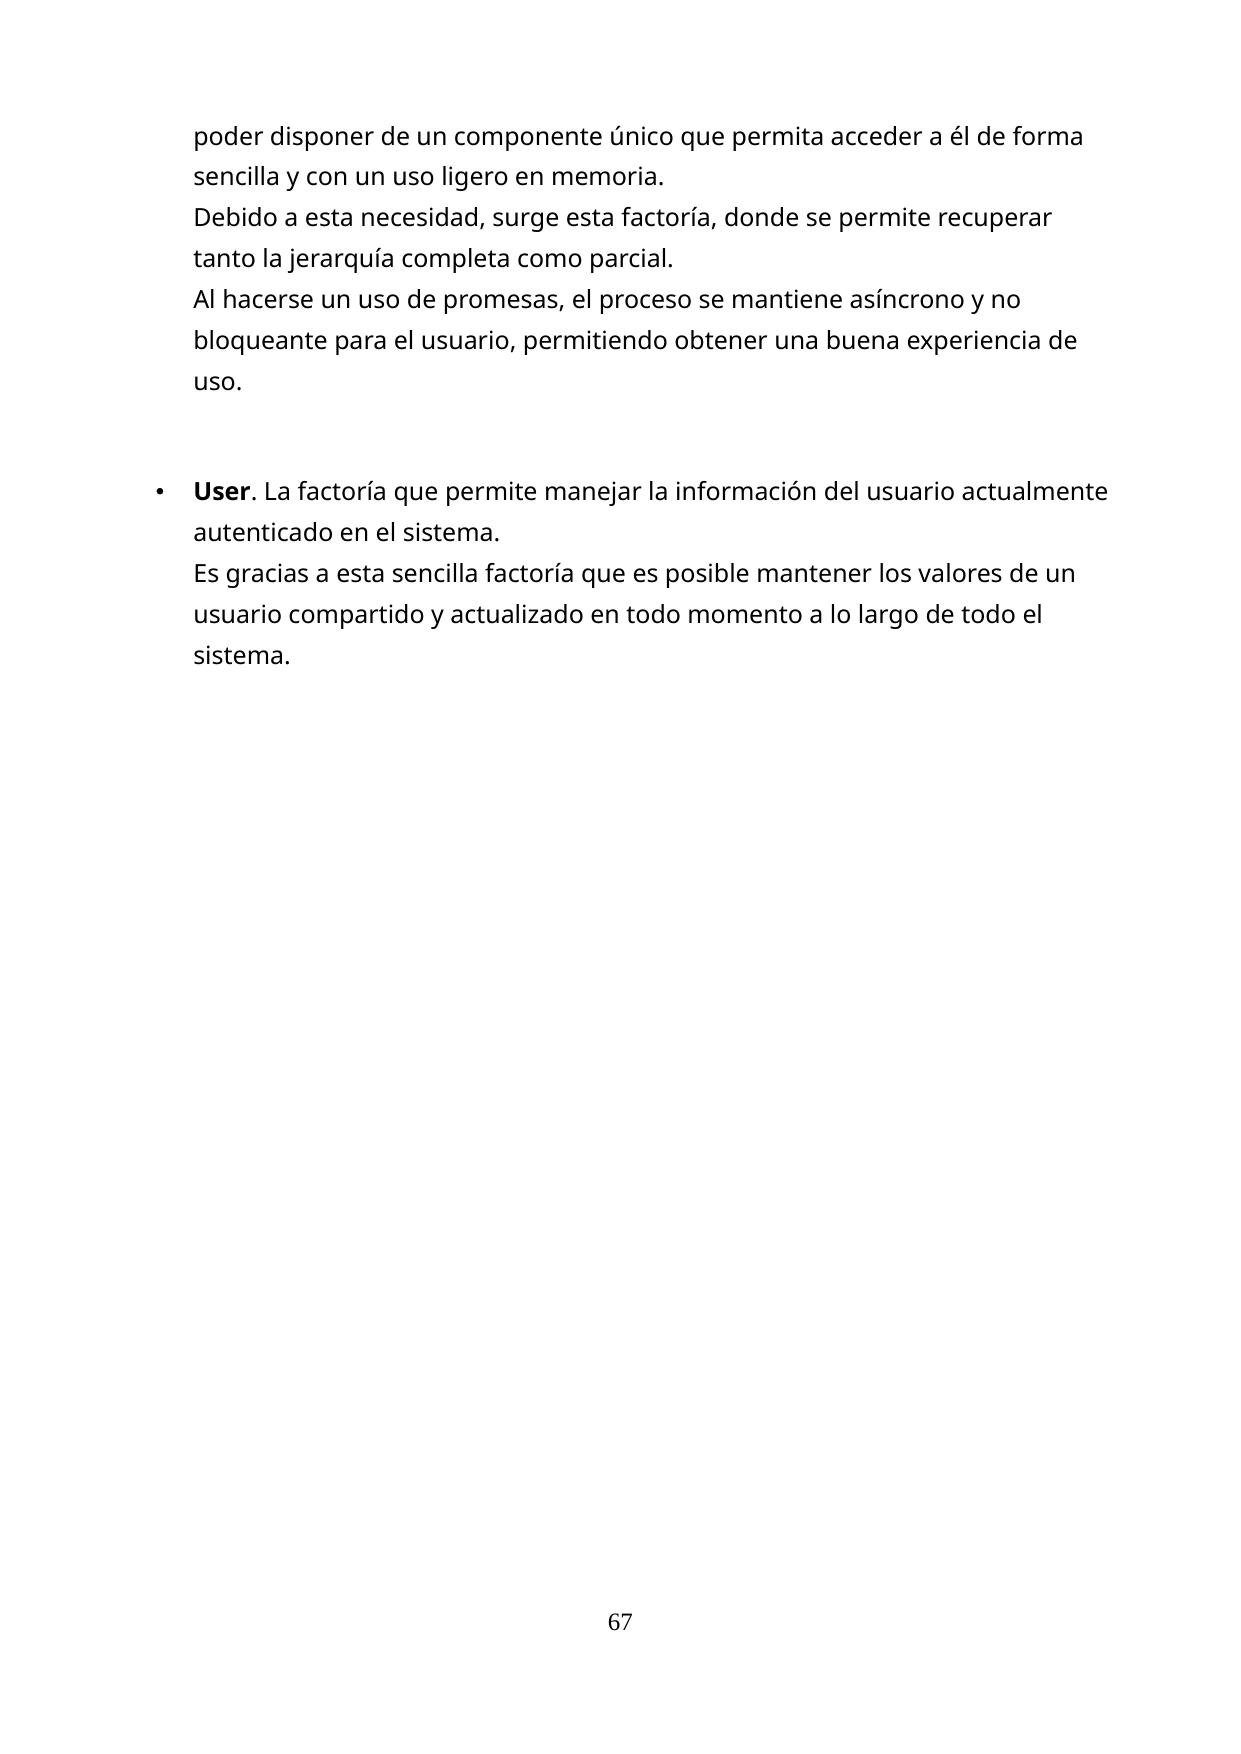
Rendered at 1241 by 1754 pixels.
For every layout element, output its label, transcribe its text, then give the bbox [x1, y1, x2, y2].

list poder disponer de un componente único que permita acceder a él de forma sencilla y con un uso ligero en memoria. Debido a esta necesidad, surge esta factoría, donde se permite recuperar tanto la jerarquía completa como parcial. Al hacerse un uso de promesas, el proceso se mantiene asíncrono y no bloqueante para el usuario, permitiendo obtener una buena experiencia de uso. [156, 118, 1122, 397]
list User. La factoría que permite manejar la información del usuario actualmente autenticado en el sistema. Es gracias a esta sencilla factoría que es posible mantener los valores de un usuario compartido y actualizado en todo momento a lo largo de todo el sistema. [156, 474, 1122, 671]
